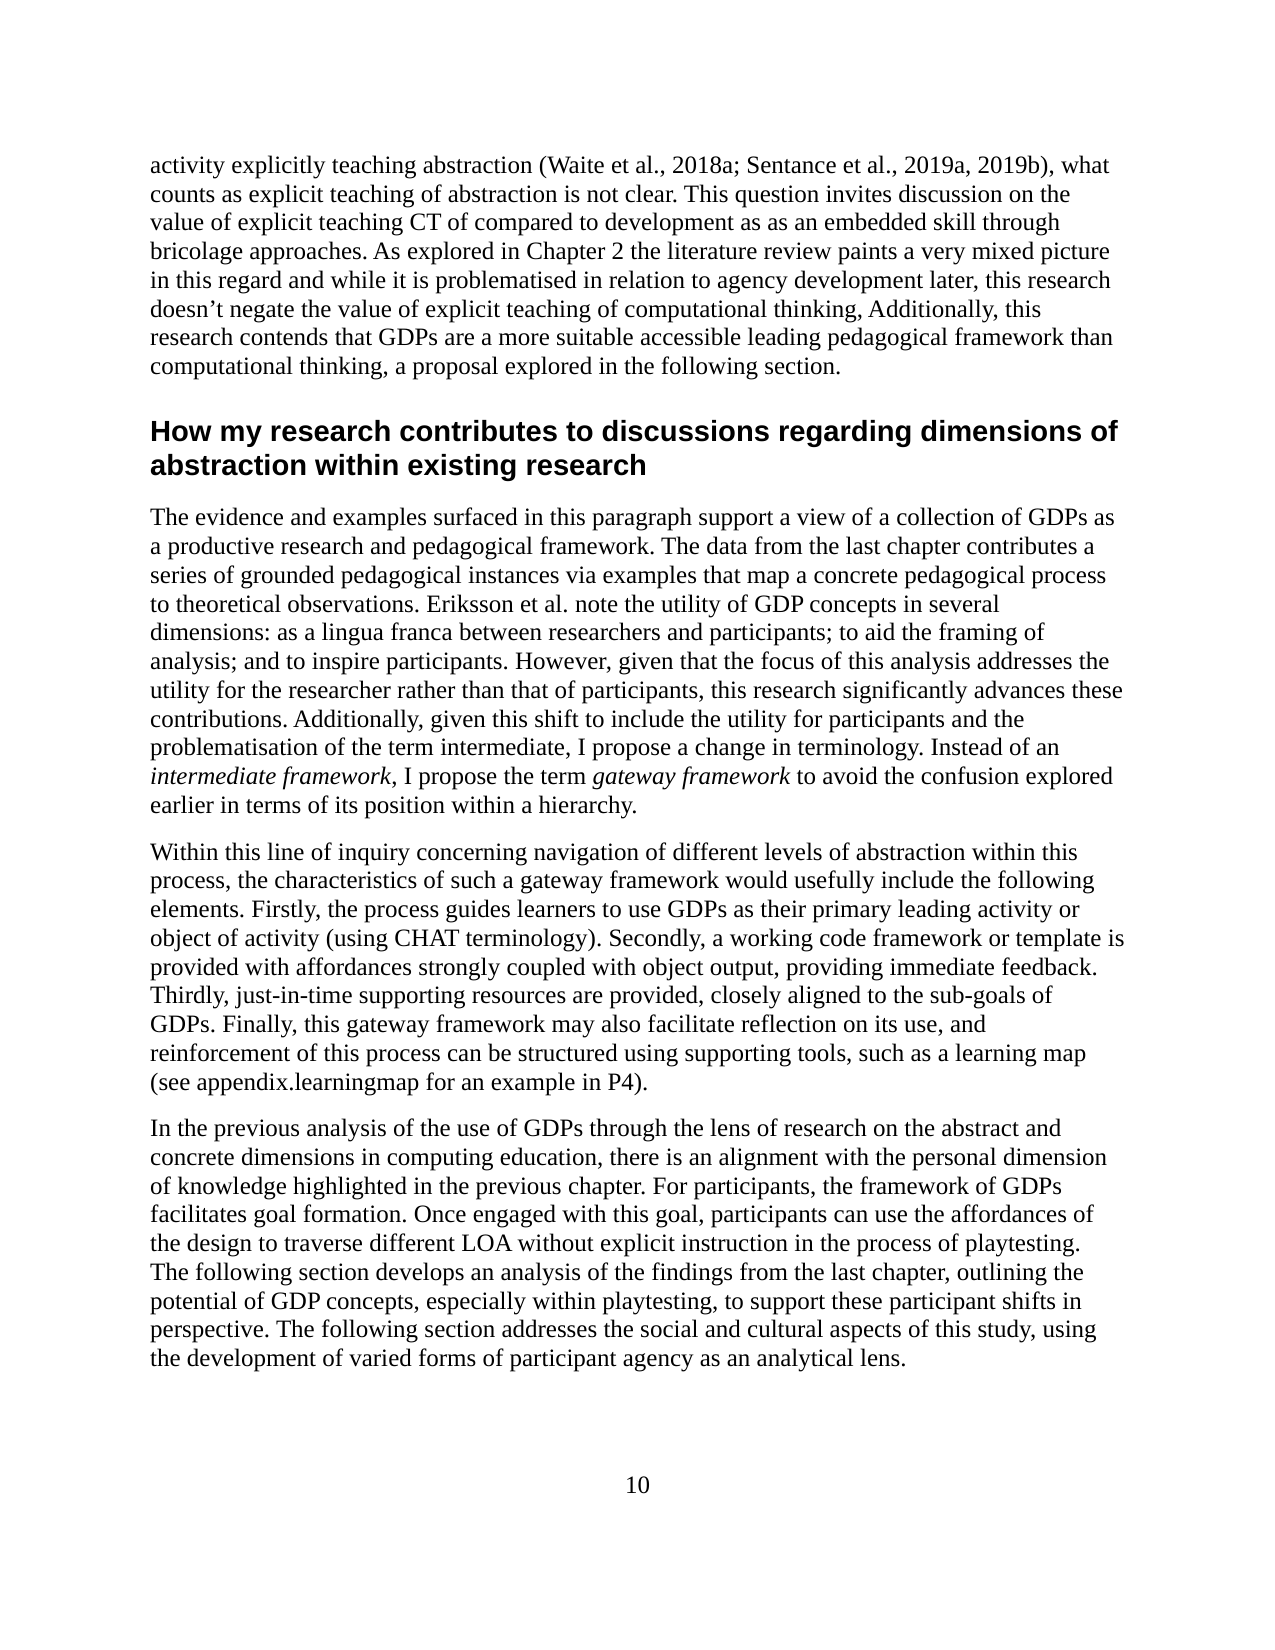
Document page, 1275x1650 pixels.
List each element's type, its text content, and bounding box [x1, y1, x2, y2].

text Within this line of inquiry concerning navigation of different levels of abstraction within this process, the characteristics of such a gateway framework would usefully include the following elements. Firstly, the process guides learners to use GDPs as their primary leading activity or object of activity (using CHAT terminology). Secondly, a working code framework or template is provided with affordances strongly coupled with object output, providing immediate feedback. Thirdly, just-in-time supporting resources are provided, closely aligned to the sub-goals of GDPs. Finally, this gateway framework may also facilitate reflection on its use, and reinforcement of this process can be structured using supporting tools, such as a learning map (see appendix.learningmap for an example in P4). [150, 837, 1125, 1095]
subtitle How my research contributes to discussions regarding dimensions of abstraction within existing research [150, 414, 1125, 481]
text The evidence and examples surfaced in this paragraph support a view of a collection of GDPs as a productive research and pedagogical framework. The data from the last chapter contributes a series of grounded pedagogical instances via examples that map a concrete pedagogical process to theoretical observations. Eriksson et al. note the utility of GDP concepts in several dimensions: as a lingua franca between researchers and participants; to aid the framing of analysis; and to inspire participants. However, given that the focus of this analysis addresses the utility for the researcher rather than that of participants, this research significantly advances these contributions. Additionally, given this shift to include the utility for participants and the problematisation of the term intermediate, I propose a change in terminology. Instead of an intermediate framework, I propose the term gateway framework to avoid the confusion explored earlier in terms of its position within a hierarchy. [150, 502, 1125, 819]
text In the previous analysis of the use of GDPs through the lens of research on the abstract and concrete dimensions in computing education, there is an alignment with the personal dimension of knowledge highlighted in the previous chapter. For participants, the framework of GDPs facilitates goal formation. Once engaged with this goal, participants can use the affordances of the design to traverse different LOA without explicit instruction in the process of playtesting. The following section develops an analysis of the findings from the last chapter, outlining the potential of GDP concepts, especially within playtesting, to support these participant shifts in perspective. The following section addresses the social and cultural aspects of this study, using the development of varied forms of participant agency as an analytical lens. [150, 1113, 1125, 1372]
text activity explicitly teaching abstraction (Waite et al., 2018a; Sentance et al., 2019a, 2019b), what counts as explicit teaching of abstraction is not clear. This question invites discussion on the value of explicit teaching CT of compared to development as as an embedded skill through bricolage approaches. As explored in Chapter 2 the literature review paints a very mixed picture in this regard and while it is problematised in relation to agency development later, this research doesn’t negate the value of explicit teaching of computational thinking, Additionally, this research contends that GDPs are a more suitable accessible leading pedagogical framework than computational thinking, a proposal explored in the following section. [150, 150, 1125, 380]
